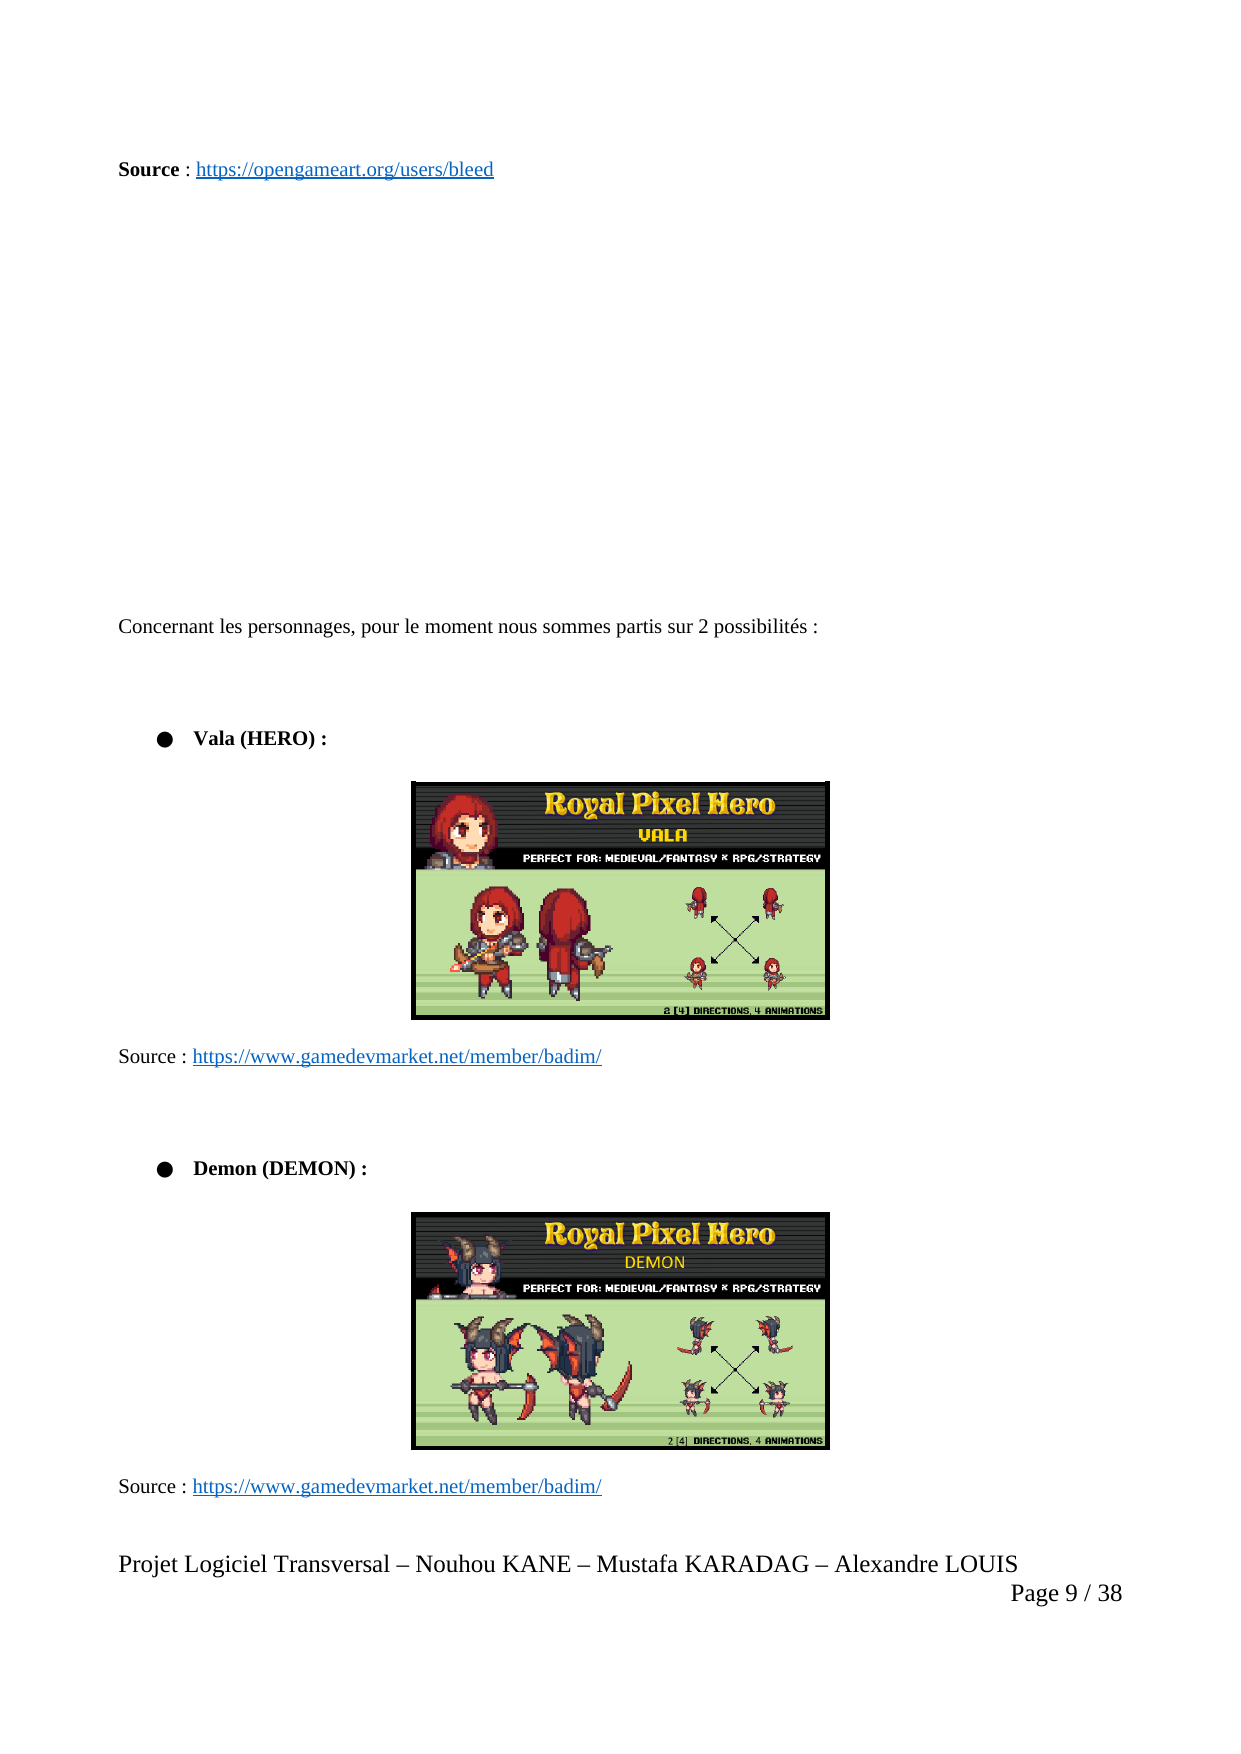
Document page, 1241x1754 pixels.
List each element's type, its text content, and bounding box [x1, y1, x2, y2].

list Demon (DEMON) : [156, 1145, 1122, 1188]
text Source : https://www.gamedevmarket.net/member/badim/ [118, 1474, 1122, 1498]
text Concernant les personnages, pour le moment nous sommes partis sur 2 possibilités : [118, 614, 1122, 638]
text Source : https://opengameart.org/users/bleed [118, 157, 1122, 181]
list Vala (HERO) : [156, 715, 1122, 757]
text Source : https://www.gamedevmarket.net/member/badim/ [118, 1044, 1122, 1068]
